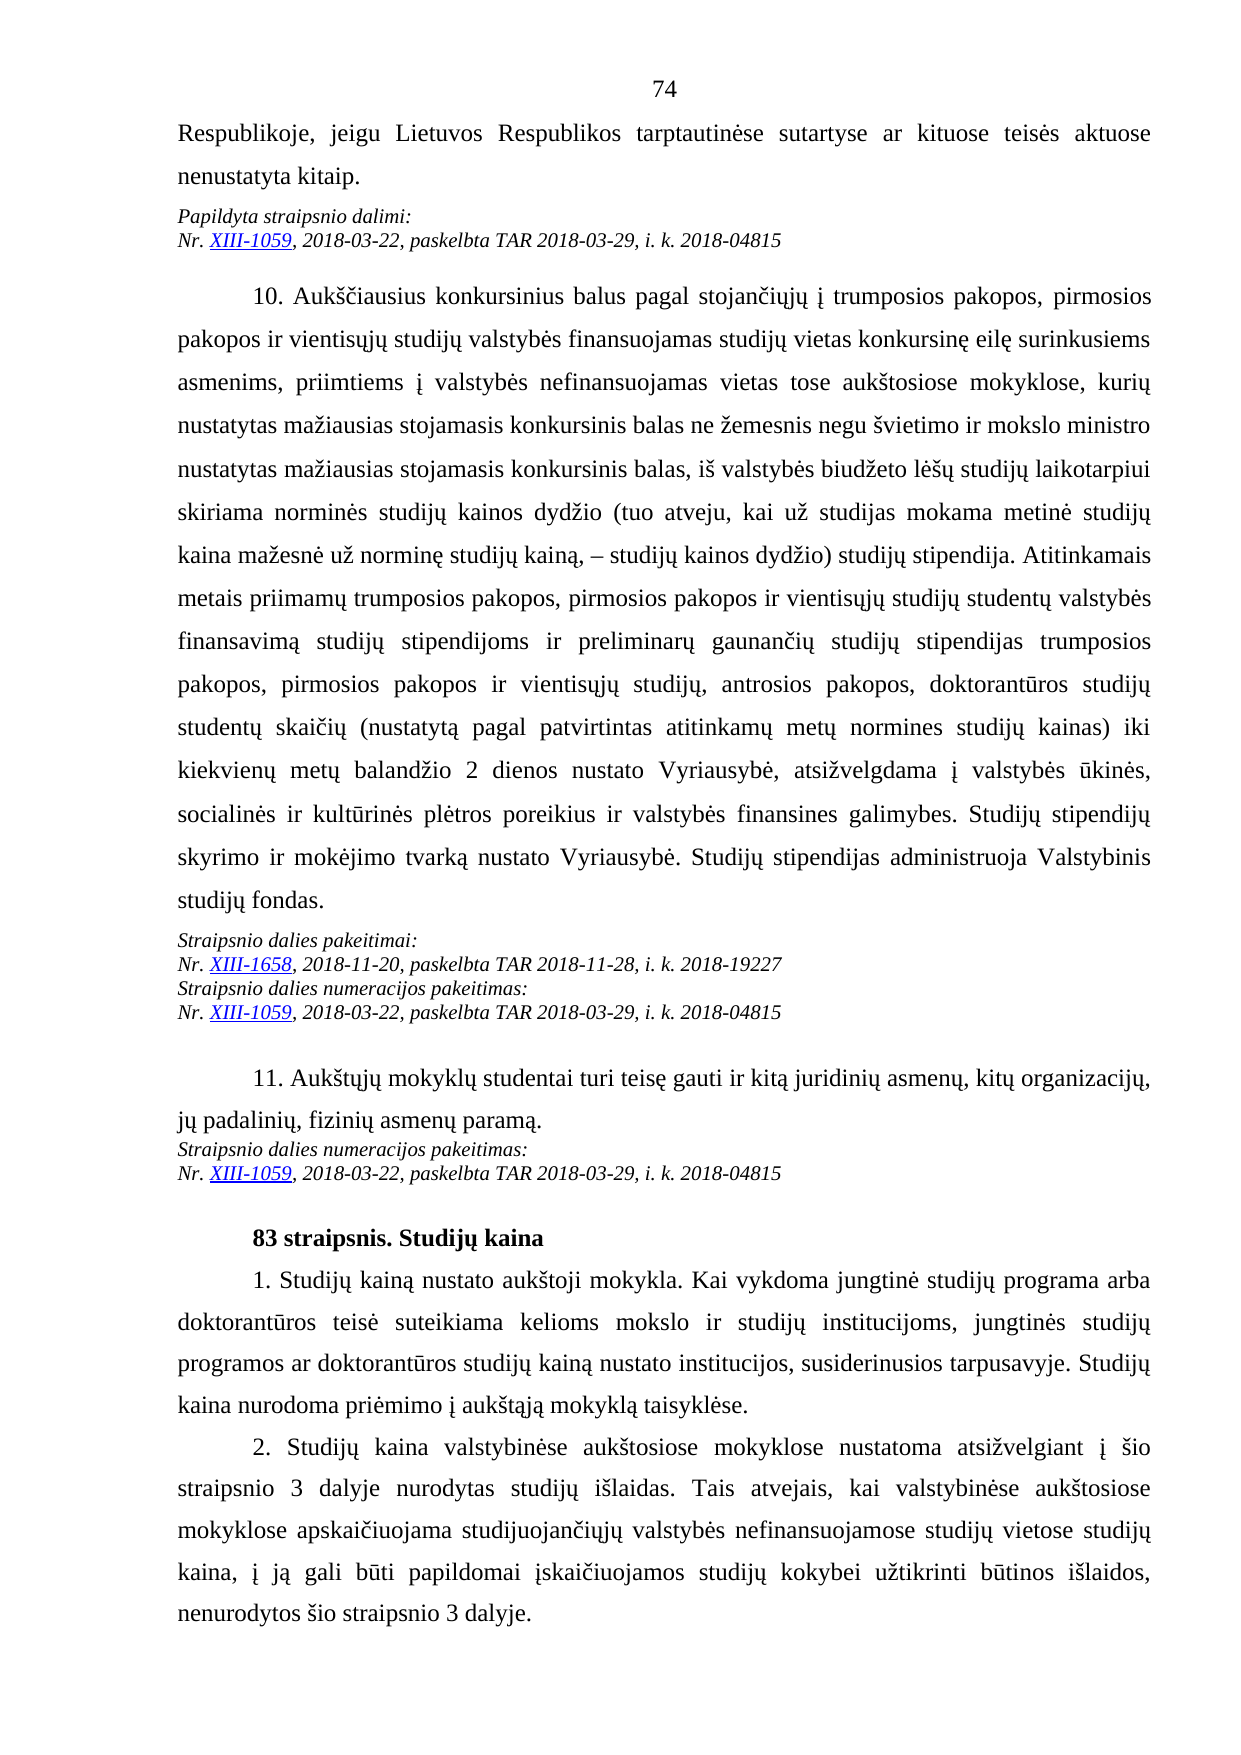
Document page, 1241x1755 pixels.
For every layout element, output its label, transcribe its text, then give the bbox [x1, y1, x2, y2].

text 1. Studijų kainą nustato aukštoji mokykla. Kai vykdoma jungtinė studijų programa arba doktorantūros teisė suteikiama kelioms mokslo ir studijų institucijoms, jungtinės studijų programos ar doktorantūros studijų kainą nustato institucijos, susiderinusios tarpusavyje. Studijų kaina nurodoma priėmimo į aukštąją mokyklą taisyklėse. [177, 1255, 1152, 1422]
text Respublikoje, jeigu Lietuvos Respublikos tarptautinėse sutartyse ar kituose teisės aktuose nenustatyta kitaip. [177, 118, 1152, 190]
text Straipsnio dalies numeracijos pakeitimas: [177, 976, 1152, 1000]
text Nr. XIII-1658, 2018-11-20, paskelbta TAR 2018-11-28, i. k. 2018-19227 [177, 952, 1152, 976]
text 2. Studijų kaina valstybinėse aukštosiose mokyklose nustatoma atsižvelgiant į šio straipsnio 3 dalyje nurodytas studijų išlaidas. Tais atvejais, kai valstybinėse aukštosiose mokyklose apskaičiuojama studijuojančiųjų valstybės nefinansuojamose studijų vietose studijų kaina, į ją gali būti papildomai įskaičiuojamos studijų kokybei užtikrinti būtinos išlaidos, nenurodytos šio straipsnio 3 dalyje. [177, 1422, 1152, 1630]
text Papildyta straipsnio dalimi: [177, 204, 1152, 228]
text Straipsnio dalies numeracijos pakeitimas: [177, 1136, 1152, 1161]
text 11. Aukštųjų mokyklų studentai turi teisę gauti ir kitą juridinių asmenų, kitų organizacijų, jų padalinių, fizinių asmenų paramą. [177, 1053, 1152, 1136]
text Nr. XIII-1059, 2018-03-22, paskelbta TAR 2018-03-29, i. k. 2018-04815 [177, 1000, 1152, 1024]
text Straipsnio dalies pakeitimai: [177, 928, 1152, 952]
text Nr. XIII-1059, 2018-03-22, paskelbta TAR 2018-03-29, i. k. 2018-04815 [177, 1161, 1152, 1184]
text Nr. XIII-1059, 2018-03-22, paskelbta TAR 2018-03-29, i. k. 2018-04815 [177, 228, 1152, 252]
text 83 straipsnis. Studijų kaina [177, 1213, 1152, 1255]
text 10. Aukščiausius konkursinius balus pagal stojančiųjų į trumposios pakopos, pirmosios pakopos ir vientisųjų studijų valstybės finansuojamas studijų vietas konkursinę eilę surinkusiems asmenims, priimtiems į valstybės nefinansuojamas vietas tose aukštosiose mokyklose, kurių nustatytas mažiausias stojamasis konkursinis balas ne žemesnis negu švietimo ir mokslo ministro nustatytas mažiausias stojamasis konkursinis balas, iš valstybės biudžeto lėšų studijų laikotarpiui skiriama norminės studijų kainos dydžio (tuo atveju, kai už studijas mokama metinė studijų kaina mažesnė už norminę studijų kainą, – studijų kainos dydžio) studijų stipendija. Atitinkamais metais priimamų trumposios pakopos, pirmosios pakopos ir vientisųjų studijų studentų valstybės finansavimą studijų stipendijoms ir preliminarų gaunančių studijų stipendijas trumposios pakopos, pirmosios pakopos ir vientisųjų studijų, antrosios pakopos, doktorantūros studijų studentų skaičių (nustatytą pagal patvirtintas atitinkamų metų normines studijų kainas) iki kiekvienų metų balandžio 2 dienos nustato Vyriausybė, atsižvelgdama į valstybės ūkinės, socialinės ir kultūrinės plėtros poreikius ir valstybės finansines galimybes. Studijų stipendijų skyrimo ir mokėjimo tvarką nustato Vyriausybė. Studijų stipendijas administruoja Valstybinis studijų fondas. [177, 281, 1152, 914]
